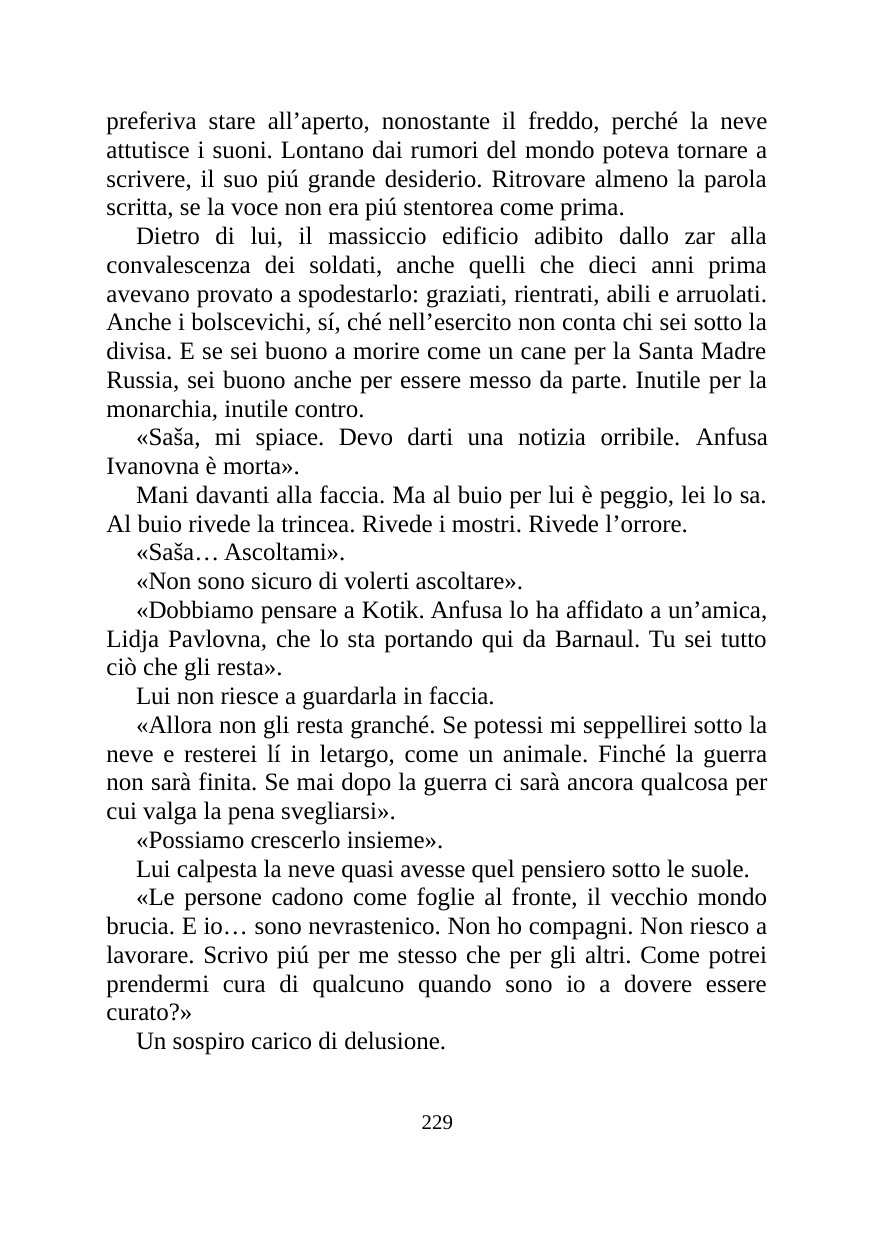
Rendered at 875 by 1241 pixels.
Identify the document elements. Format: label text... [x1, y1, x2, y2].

text Mani davanti alla faccia. Ma al buio per lui è peggio, lei lo sa. Al buio rivede la trincea. Rivede i mostri. Rivede l’orrore. [106, 480, 768, 537]
text «Possiamo crescerlo insieme». [106, 825, 768, 854]
text «Allora non gli resta granché. Se potessi mi seppellirei sotto la neve e resterei lí in letargo, come un animale. Finché la guerra non sarà finita. Se mai dopo la guerra ci sarà ancora qualcosa per cui valga la pena svegliarsi». [106, 710, 768, 825]
text Un sospiro carico di delusione. [106, 1026, 768, 1055]
text Lui calpesta la neve quasi avesse quel pensiero sotto le suole. [106, 854, 768, 882]
text Lui non riesce a guardarla in faccia. [106, 681, 768, 710]
text «Non sono sicuro di volerti ascoltare». [106, 566, 768, 595]
text Dietro di lui, il massiccio edificio adibito dallo zar alla convalescenza dei soldati, anche quelli che dieci anni prima avevano provato a spodestarlo: graziati, rientrati, abili e arruolati. Anche i bolscevichi, sí, ché nell’esercito non conta chi sei sotto la divisa. E se sei buono a morire come un cane per la Santa Madre Russia, sei buono anche per essere messo da parte. Inutile per la monarchia, inutile contro. [106, 221, 768, 422]
text «Saša, mi spiace. Devo darti una notizia orribile. Anfusa Ivanovna è morta». [106, 422, 768, 480]
text «Dobbiamo pensare a Kotik. Anfusa lo ha affidato a un’amica, Lidja Pavlovna, che lo sta portando qui da Barnaul. Tu sei tutto ciò che gli resta». [106, 595, 768, 681]
text preferiva stare all’aperto, nonostante il freddo, perché la neve attutisce i suoni. Lontano dai rumori del mondo poteva tornare a scrivere, il suo piú grande desiderio. Ritrovare almeno la parola scritta, se la voce non era piú stentorea come prima. [106, 106, 768, 221]
text «Le persone cadono come foglie al fronte, il vecchio mondo brucia. E io… sono nevrastenico. Non ho compagni. Non riesco a lavorare. Scrivo piú per me stesso che per gli altri. Come potrei prendermi cura di qualcuno quando sono io a dovere essere curato?» [106, 882, 768, 1026]
text «Saša… Ascoltami». [106, 537, 768, 566]
